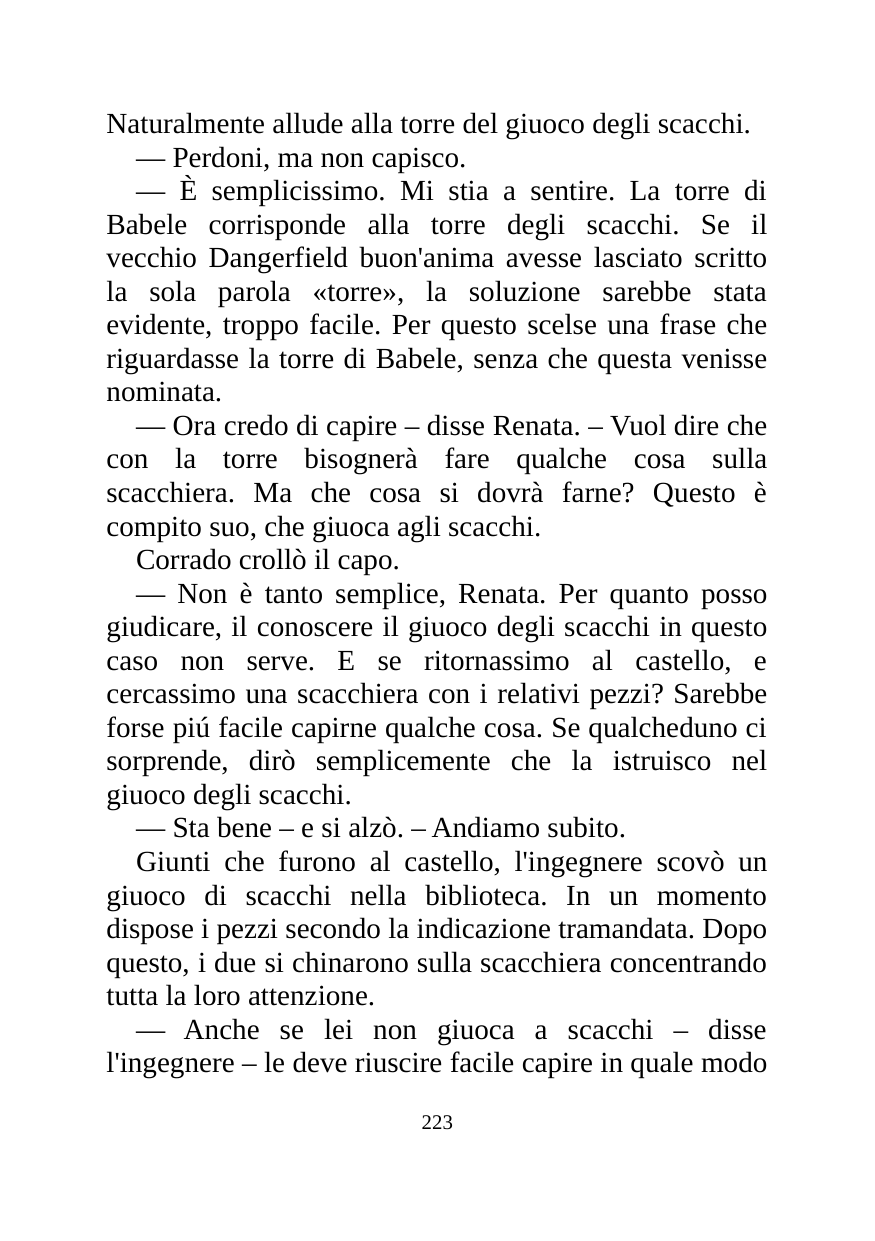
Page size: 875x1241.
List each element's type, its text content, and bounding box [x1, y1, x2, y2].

text — Ora credo di capire – disse Renata. – Vuol dire che con la torre bisognerà fare qualche cosa sulla scacchiera. Ma che cosa si dovrà farne? Questo è compito suo, che giuoca agli scacchi. [106, 408, 768, 542]
text — Non è tanto semplice, Renata. Per quanto posso giudicare, il conoscere il giuoco degli scacchi in questo caso non serve. E se ritornassimo al castello, e cercassimo una scacchiera con i relativi pezzi? Sarebbe forse piú facile capirne qualche cosa. Se qualcheduno ci sorprende, dirò semplicemente che la istruisco nel giuoco degli scacchi. [106, 576, 768, 811]
text — È semplicissimo. Mi stia a sentire. La torre di Babele corrisponde alla torre degli scacchi. Se il vecchio Dangerfield buon'anima avesse lasciato scritto la sola parola «torre», la soluzione sarebbe stata evidente, troppo facile. Per questo scelse una frase che riguardasse la torre di Babele, senza che questa venisse nominata. [106, 173, 768, 408]
text Corrado crollò il capo. [106, 542, 768, 576]
text Naturalmente allude alla torre del giuoco degli scacchi. [106, 106, 768, 140]
text — Sta bene – e si alzò. – Andiamo subito. [106, 811, 768, 844]
text — Anche se lei non giuoca a scacchi – disse l'ingegnere – le deve riuscire facile capire in quale modo [106, 1012, 768, 1079]
text Giunti che furono al castello, l'ingegnere scovò un giuoco di scacchi nella biblioteca. In un momento dispose i pezzi secondo la indicazione tramandata. Dopo questo, i due si chinarono sulla scacchiera concentrando tutta la loro attenzione. [106, 844, 768, 1012]
text — Perdoni, ma non capisco. [106, 140, 768, 173]
